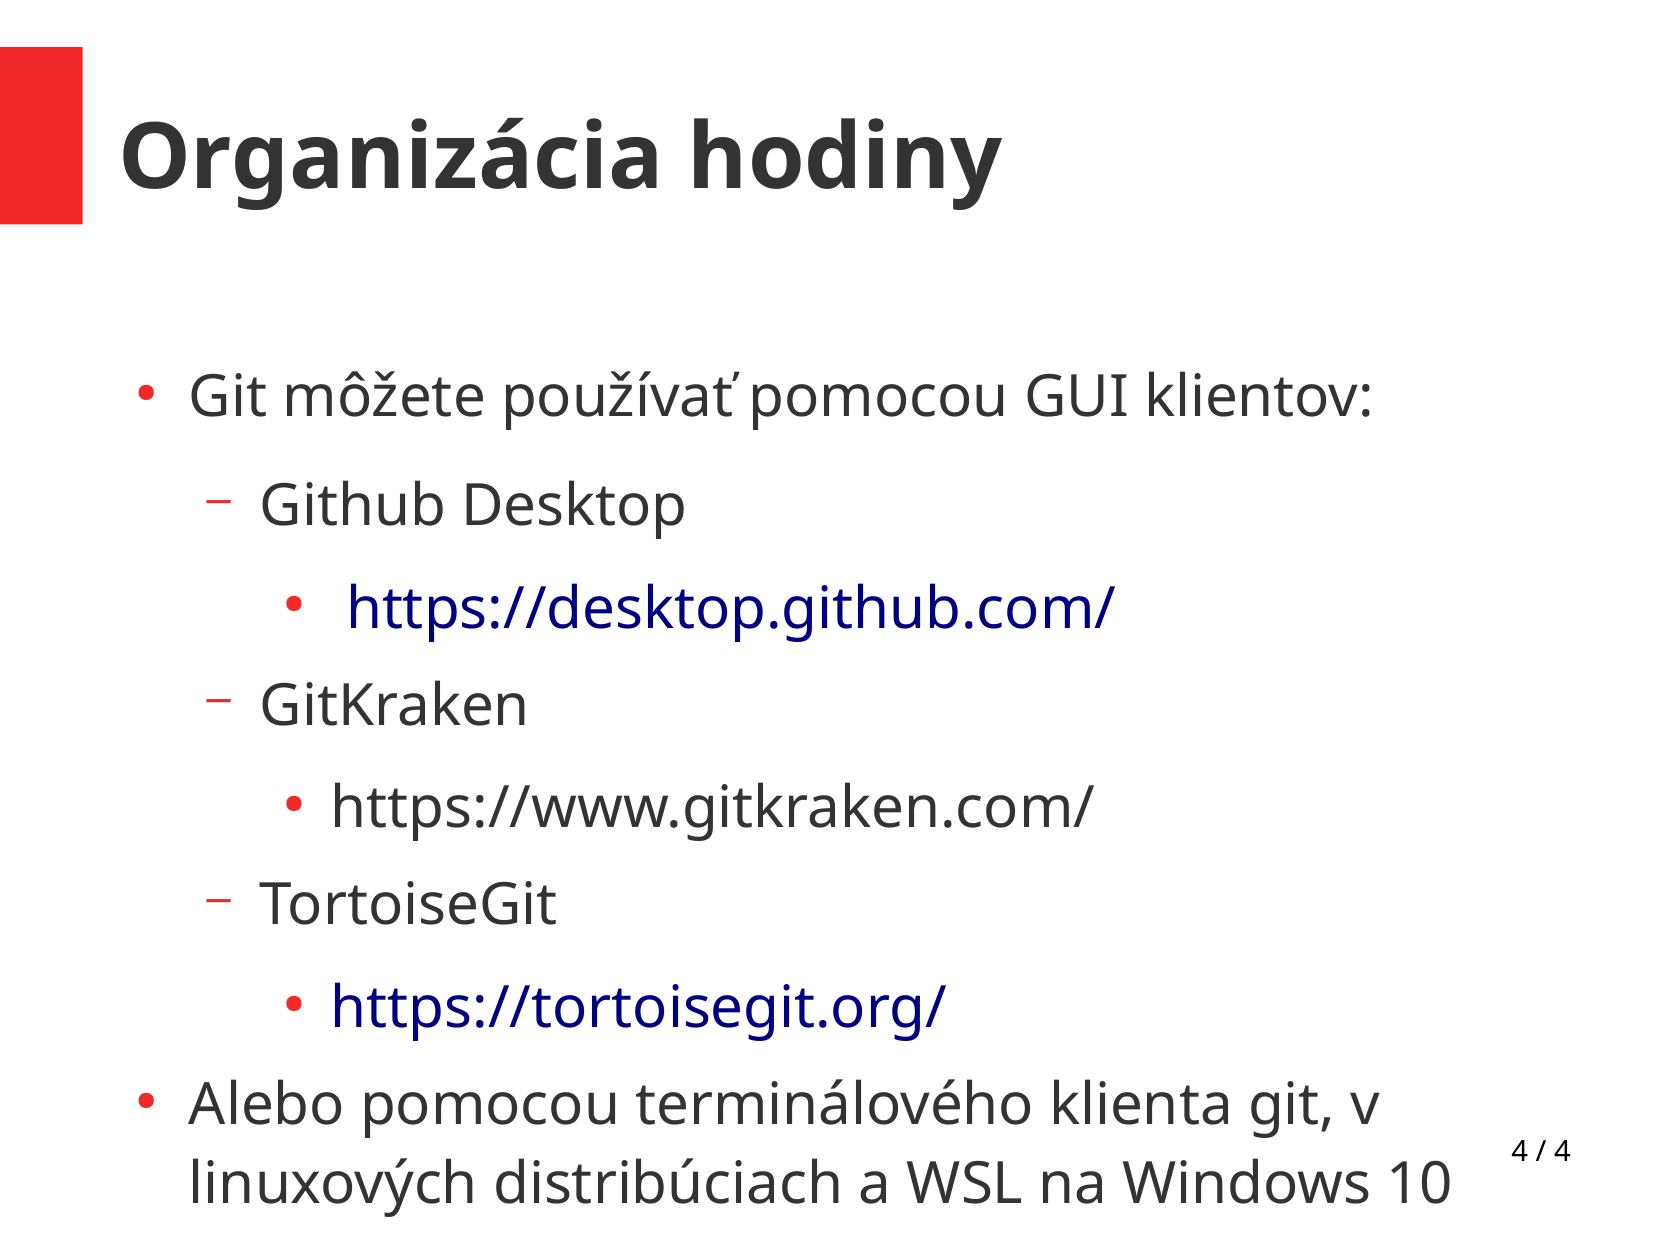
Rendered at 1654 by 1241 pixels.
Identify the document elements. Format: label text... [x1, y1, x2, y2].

title Organizácia hodiny [118, 49, 1571, 257]
list Git môžete používať pomocou GUI klientov: Github Desktop https://desktop.github.com/ GitKraken https://www.gitkraken.com/ TortoiseGit https://tortoisegit.org/ Alebo pomocou terminálového klienta git, v linuxových distribúciach a WSL na Windows 10 [118, 354, 1536, 1074]
